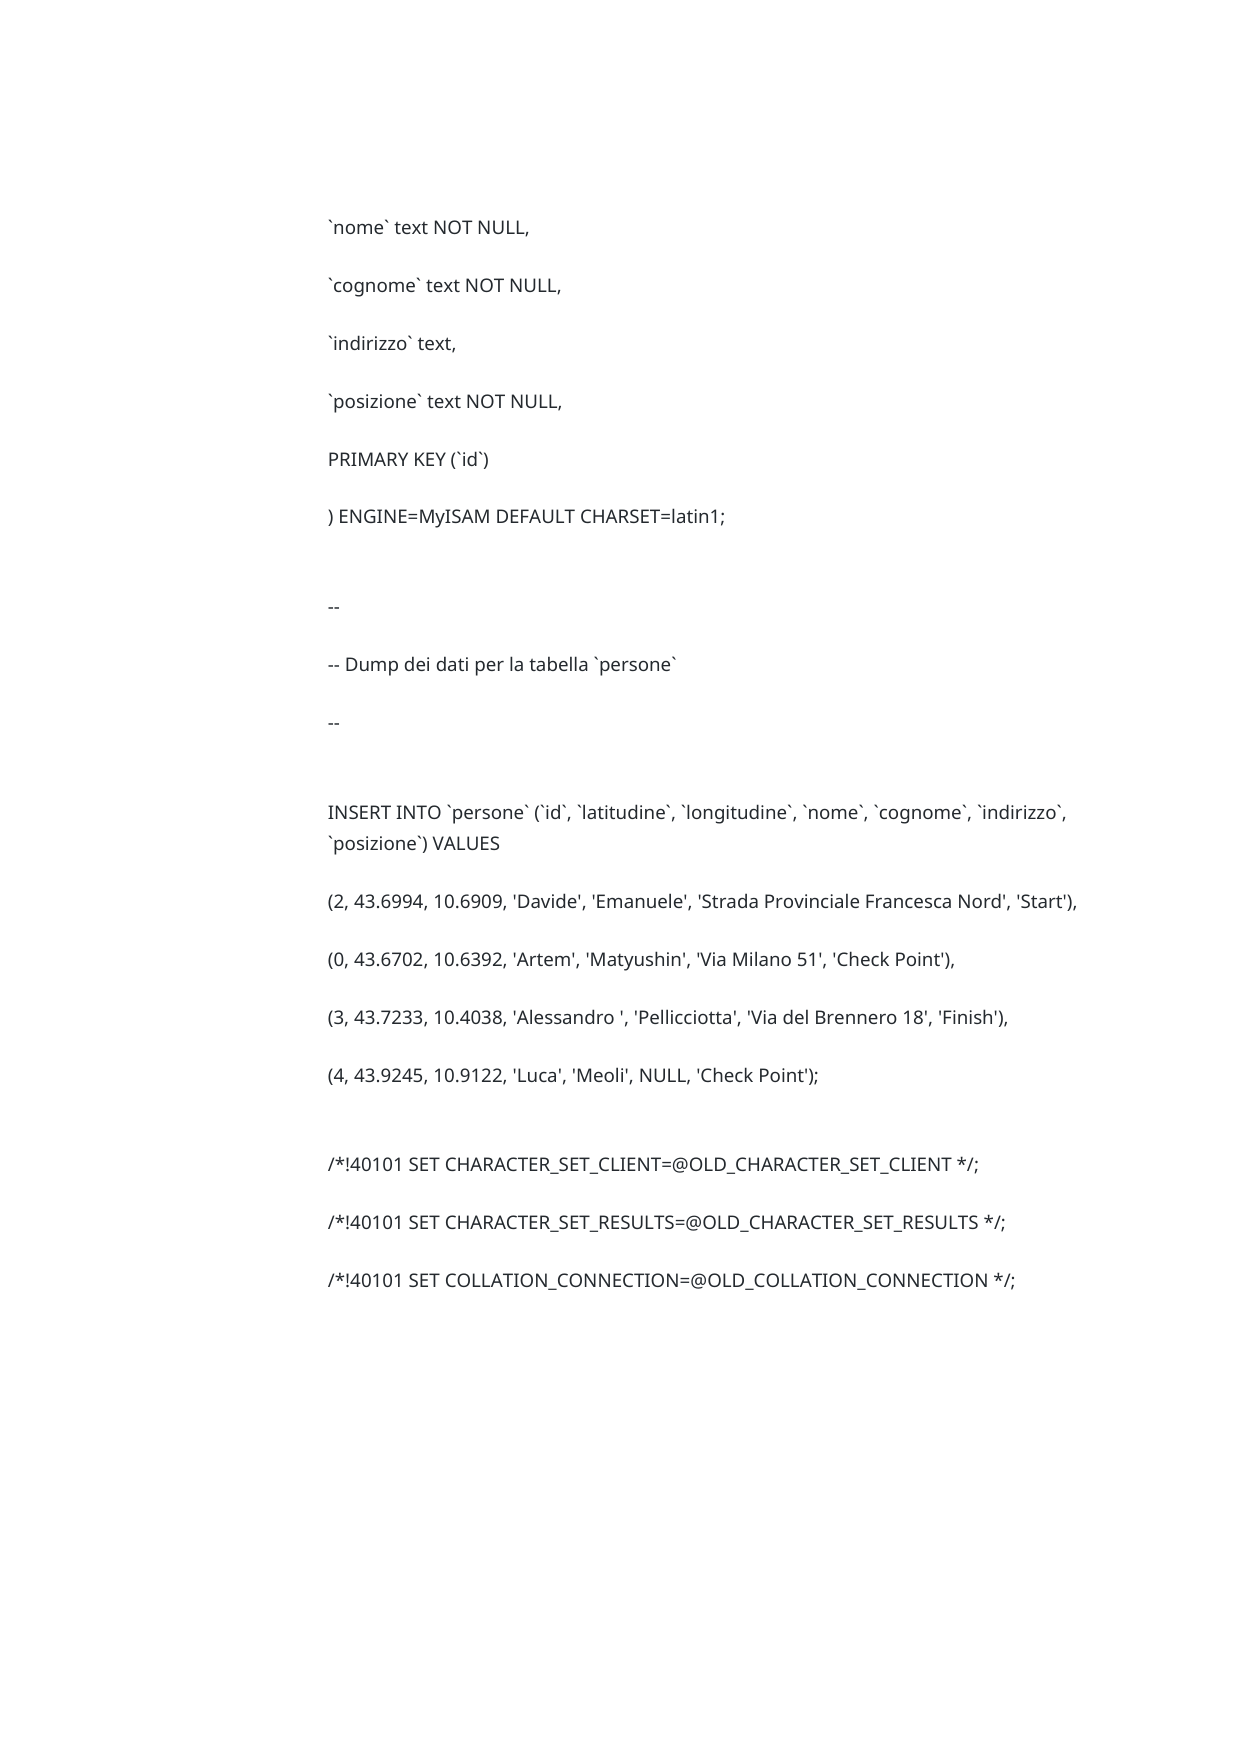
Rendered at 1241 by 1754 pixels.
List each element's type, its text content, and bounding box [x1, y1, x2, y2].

table_cell [325, 1111, 1122, 1143]
table_cell (3, 43.7233, 10.4038, 'Alessandro ', 'Pellicciotta', 'Via del Brennero 18', 'Finish'), [325, 995, 1122, 1053]
table_cell -- [325, 701, 1122, 758]
table_cell [325, 759, 1122, 790]
table_cell [118, 585, 325, 643]
table_cell PRIMARY KEY (`id`) [325, 437, 1122, 495]
table_cell [118, 1201, 325, 1259]
table_cell `cognome` text NOT NULL, [325, 264, 1122, 321]
table_cell `nome` text NOT NULL, [325, 206, 1122, 263]
table_cell [118, 206, 325, 263]
table_cell [325, 553, 1122, 585]
table_cell [118, 995, 325, 1053]
table_cell INSERT INTO `persone` (`id`, `latitudine`, `longitudine`, `nome`, `cognome`, `indirizzo`, `posizione`) VALUES [325, 790, 1122, 879]
table_cell [118, 1259, 325, 1317]
table_cell `posizione` text NOT NULL, [325, 379, 1122, 437]
table_cell [118, 553, 325, 585]
table_cell -- Dump dei dati per la tabella `persone` [325, 643, 1122, 701]
table_cell (4, 43.9245, 10.9122, 'Luca', 'Meoli', NULL, 'Check Point'); [325, 1053, 1122, 1111]
table_cell [118, 379, 325, 437]
table_cell [118, 495, 325, 553]
table_cell [118, 880, 325, 937]
table_cell [118, 148, 325, 206]
table_cell [118, 437, 325, 495]
table_cell -- [325, 585, 1122, 643]
table_cell [118, 790, 325, 879]
table_cell [118, 701, 325, 758]
table_cell [118, 1111, 325, 1143]
table_cell [118, 759, 325, 790]
table_cell ) ENGINE=MyISAM DEFAULT CHARSET=latin1; [325, 495, 1122, 553]
table_cell [118, 938, 325, 995]
table_cell /*!40101 SET CHARACTER_SET_RESULTS=@OLD_CHARACTER_SET_RESULTS */; [325, 1201, 1122, 1259]
table_cell [325, 148, 1122, 206]
table_cell [118, 1143, 325, 1201]
table_cell /*!40101 SET COLLATION_CONNECTION=@OLD_COLLATION_CONNECTION */; [325, 1259, 1122, 1317]
table_cell [118, 321, 325, 379]
table_cell [118, 264, 325, 321]
table_cell (0, 43.6702, 10.6392, 'Artem', 'Matyushin', 'Via Milano 51', 'Check Point'), [325, 938, 1122, 995]
table_cell `indirizzo` text, [325, 321, 1122, 379]
table_cell [118, 1053, 325, 1111]
table_cell /*!40101 SET CHARACTER_SET_CLIENT=@OLD_CHARACTER_SET_CLIENT */; [325, 1143, 1122, 1201]
table_cell (2, 43.6994, 10.6909, 'Davide', 'Emanuele', 'Strada Provinciale Francesca Nord', 'Start'), [325, 880, 1122, 937]
table_cell [118, 643, 325, 701]
